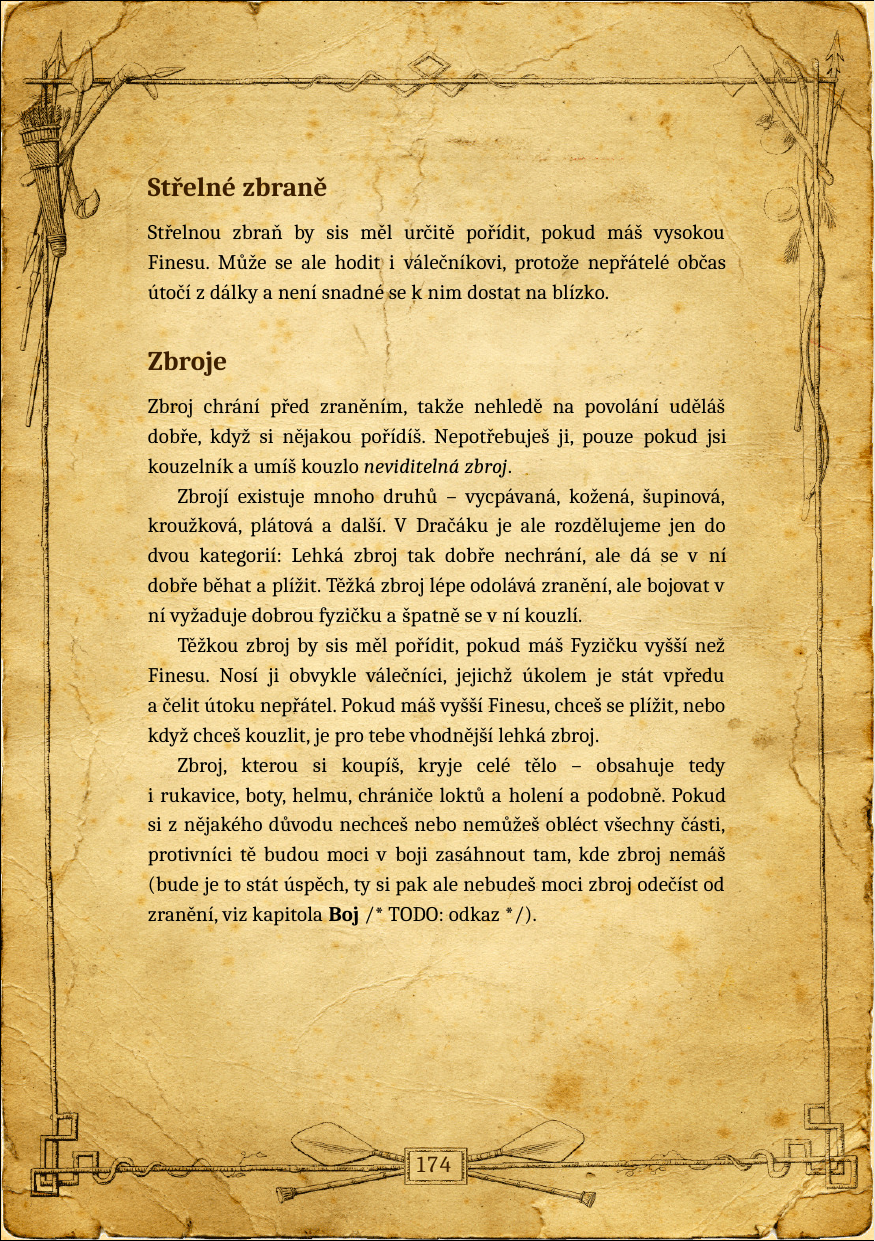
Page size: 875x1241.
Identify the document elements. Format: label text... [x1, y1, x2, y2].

subtitle Střelné zbraně [148, 172, 726, 203]
subtitle Zbroje [148, 346, 726, 377]
picture [1, 1, 874, 1240]
text Zbroj chrání před zraněním, takže nehledě na povolání uděláš dobře, když si nějakou pořídíš. Nepotřebuješ ji, pouze pokud jsi kouzelník a⁠ umíš kouzlo neviditelná zbroj. Zbrojí existuje mnoho druhů – vycpávaná, kožená, šupinová, kroužková, plátová a⁠ další. V⁠ Dračáku je ale rozdělujeme jen do dvou kategorií: Lehká zbroj tak dobře nechrání, ale dá se v⁠ ní dobře běhat a⁠ plížit. Těžká zbroj lépe odolává zranění, ale bojovat v⁠ ní vyžaduje dobrou fyzičku a⁠ špatně se v⁠ ní kouzlí. Těžkou zbroj by sis měl pořídit, pokud máš Fyzičku vyšší než Finesu. Nosí ji obvykle válečníci, jejichž úkolem je stát vpředu a⁠ čelit útoku nepřátel. Pokud máš vyšší Finesu, chceš se plížit, nebo když chceš kouzlit, je pro tebe vhodnější lehká zbroj. Zbroj, kterou si koupíš, kryje celé tělo – obsahuje tedy i⁠ rukavice, boty, helmu, chrániče loktů a⁠ holení a⁠ podobně. Pokud si z⁠ nějakého důvodu nechceš nebo nemůžeš obléct všechny části, protivníci tě budou moci v⁠ boji zasáhnout tam, kde zbroj nemáš (bude je to stát úspěch, ty si pak ale nebudeš moci zbroj odečíst od zranění, viz kapitola Boj /* TODO: odkaz */). [148, 394, 726, 927]
text Střelnou zbraň by sis měl určitě pořídit, pokud máš vysokou Finesu. Může se ale hodit i⁠ válečníkovi, protože nepřátelé občas útočí z⁠ dálky a⁠ není snadné se k⁠ nim dostat na blízko. [148, 221, 726, 304]
